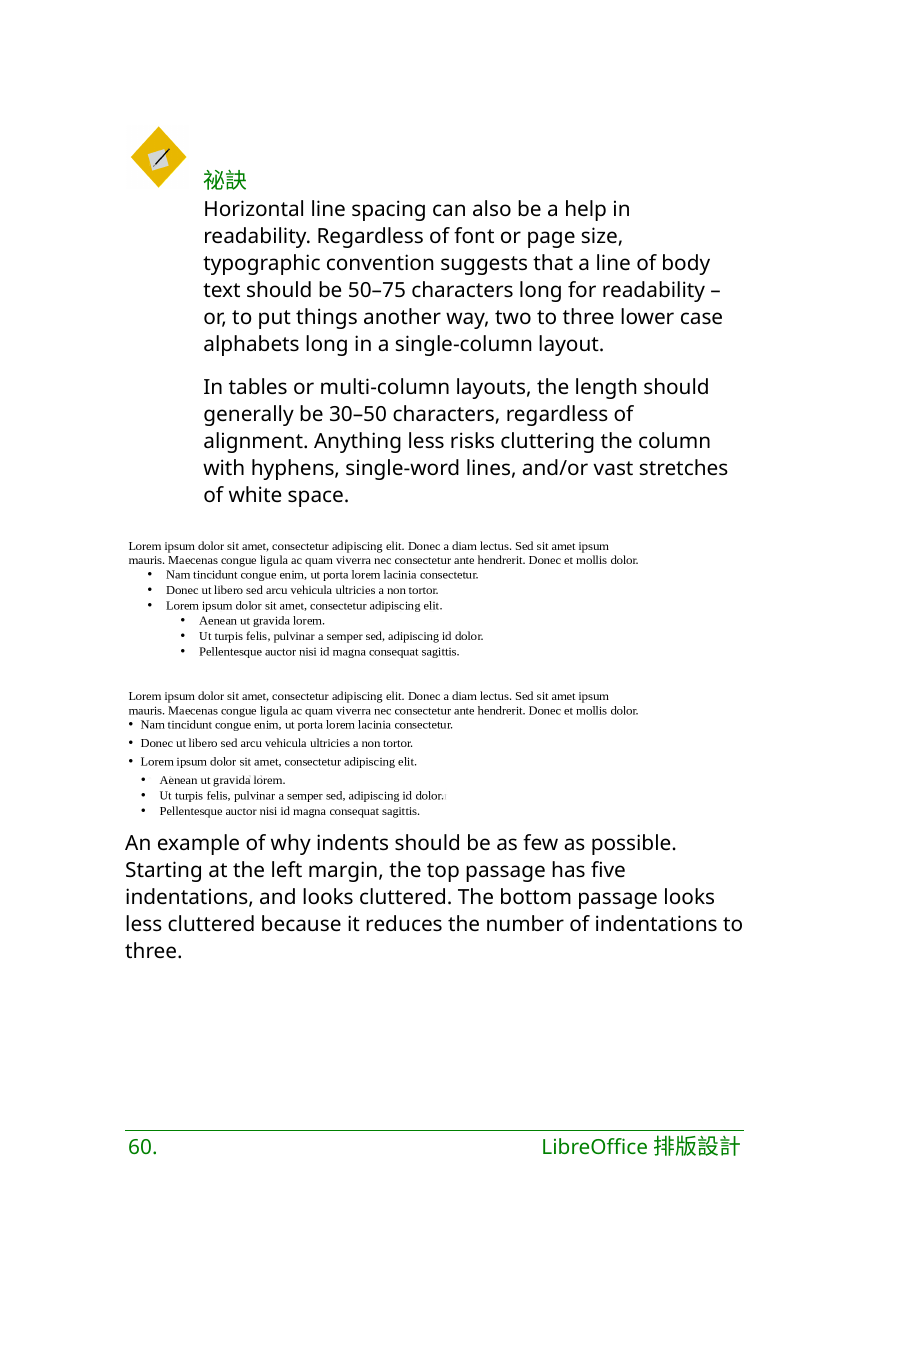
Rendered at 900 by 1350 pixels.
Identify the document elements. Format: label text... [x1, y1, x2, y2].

picture [126, 125, 189, 189]
picture [125, 539, 642, 819]
text Horizontal line spacing can also be a help in readability. Regardless of font or page size, typographic convention suggests that a line of body text should be 50–75 characters long for readability – or, to put things another way, two to three lower case alphabets long in a single-column layout. [203, 195, 744, 357]
table_header [642, 540, 744, 818]
table_cell An example of why indents should be as few as possible. Starting at the left margin, the top passage has five indentations, and looks cluttered. The bottom passage looks less cluttered because it reduces the number of indentations to three. [125, 821, 744, 964]
text In tables or multi-column layouts, the length should generally be 30–50 characters, regardless of alignment. Anything less risks cluttering the column with hyphens, single-word lines, and/or vast stretches of white space. [203, 373, 744, 508]
list 祕訣 [125, 125, 744, 195]
